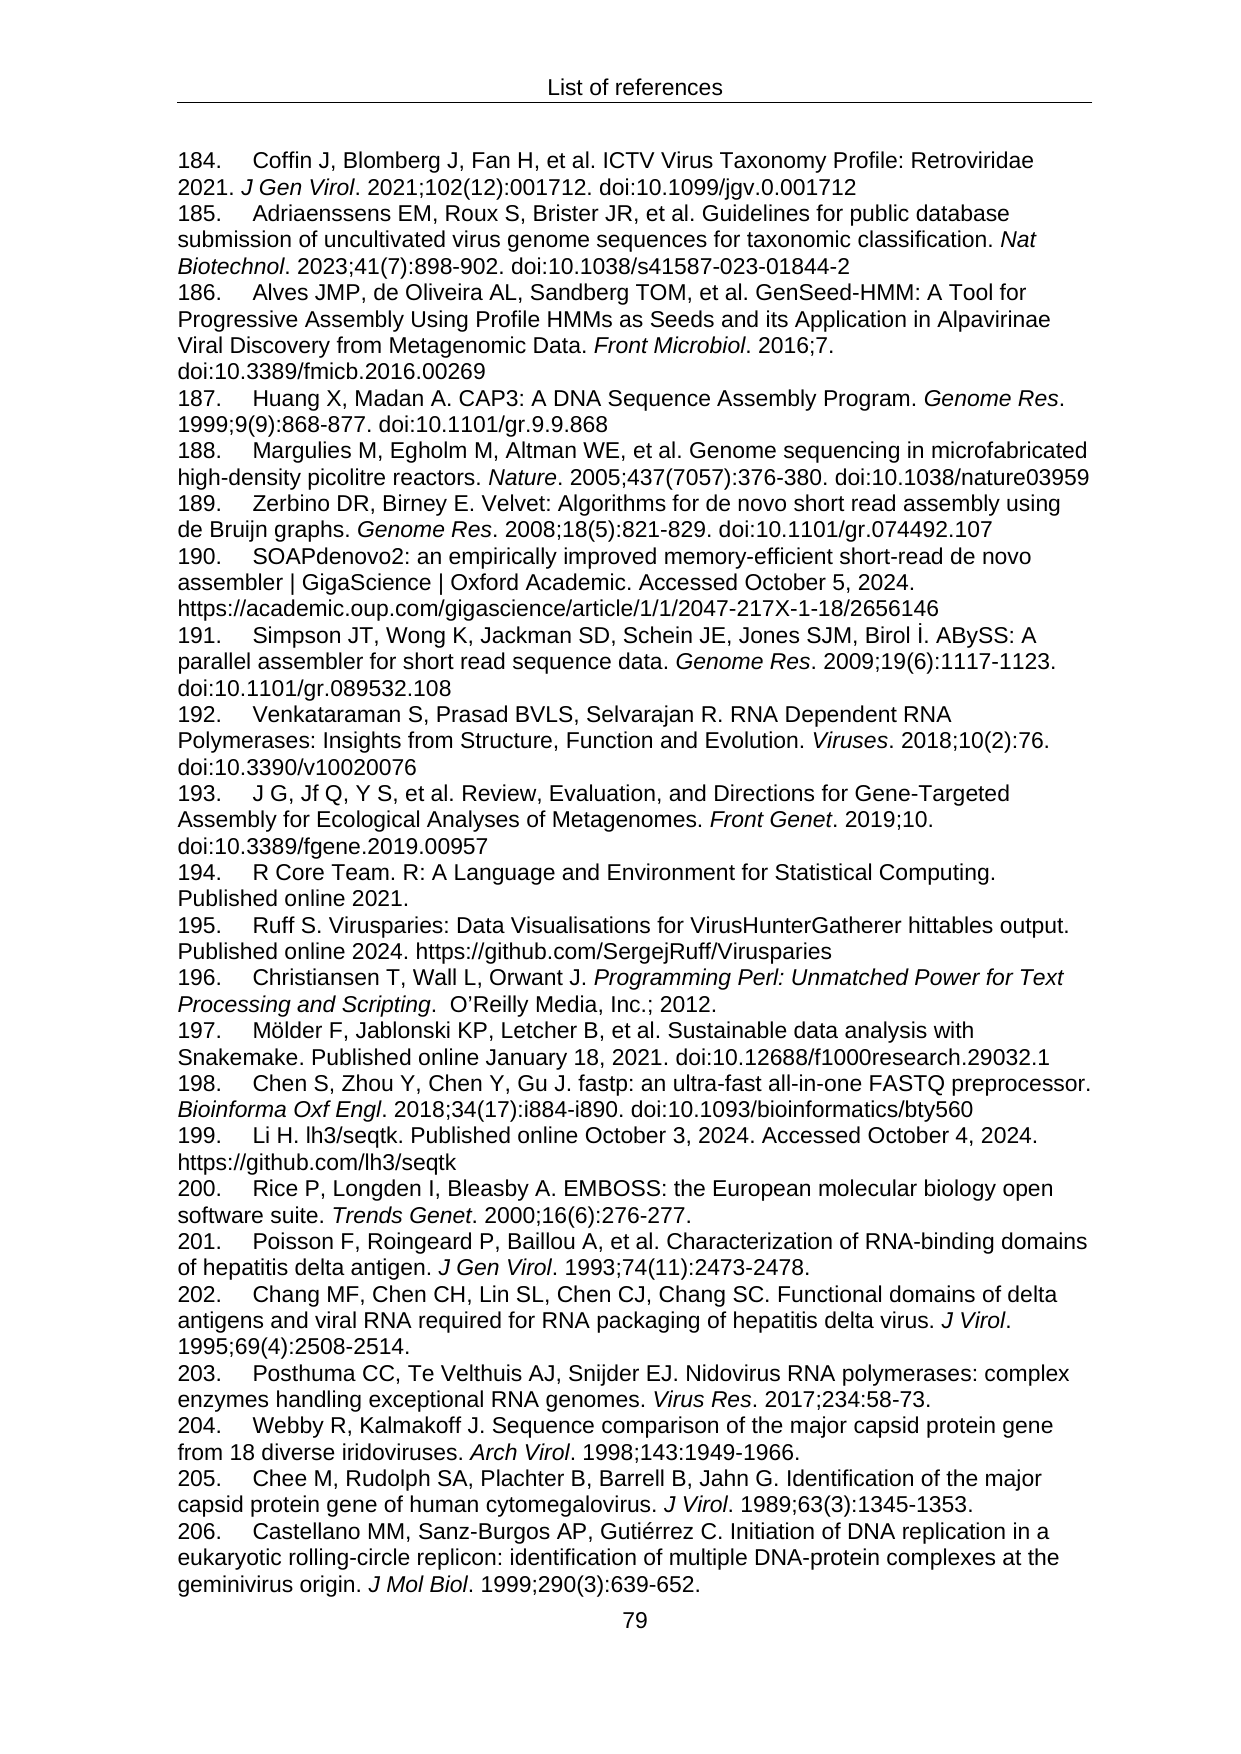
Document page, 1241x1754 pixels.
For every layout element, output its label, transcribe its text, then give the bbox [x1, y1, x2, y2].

text 186. Alves JMP, de Oliveira AL, Sandberg TOM, et al. GenSeed-HMM: A Tool for Progressive Assembly Using Profile HMMs as Seeds and its Application in Alpavirinae Viral Discovery from Metagenomic Data. Front Microbiol. 2016;7. doi:10.3389/fmicb.2016.00269 [177, 279, 1092, 384]
text 205. Chee M, Rudolph SA, Plachter B, Barrell B, Jahn G. Identification of the major capsid protein gene of human cytomegalovirus. J Virol. 1989;63(3):1345-1353. [177, 1465, 1092, 1518]
text 196. Christiansen T, Wall L, Orwant J. Programming Perl: Unmatched Power for Text Processing and Scripting. O’Reilly Media, Inc.; 2012. [177, 964, 1092, 1017]
text 193. J G, Jf Q, Y S, et al. Review, Evaluation, and Directions for Gene-Targeted Assembly for Ecological Analyses of Metagenomes. Front Genet. 2019;10. doi:10.3389/fgene.2019.00957 [177, 780, 1092, 859]
text 191. Simpson JT, Wong K, Jackman SD, Schein JE, Jones SJM, Birol İ. ABySS: A parallel assembler for short read sequence data. Genome Res. 2009;19(6):1117-1123. doi:10.1101/gr.089532.108 [177, 622, 1092, 701]
text 185. Adriaenssens EM, Roux S, Brister JR, et al. Guidelines for public database submission of uncultivated virus genome sequences for taxonomic classification. Nat Biotechnol. 2023;41(7):898-902. doi:10.1038/s41587-023-01844-2 [177, 200, 1092, 279]
text 197. Mölder F, Jablonski KP, Letcher B, et al. Sustainable data analysis with Snakemake. Published online January 18, 2021. doi:10.12688/f1000research.29032.1 [177, 1017, 1092, 1070]
text 195. Ruff S. Virusparies: Data Visualisations for VirusHunterGatherer hittables output. Published online 2024. https://github.com/SergejRuff/Virusparies [177, 912, 1092, 964]
text 201. Poisson F, Roingeard P, Baillou A, et al. Characterization of RNA-binding domains of hepatitis delta antigen. J Gen Virol. 1993;74(11):2473-2478. [177, 1228, 1092, 1281]
text 204. Webby R, Kalmakoff J. Sequence comparison of the major capsid protein gene from 18 diverse iridoviruses. Arch Virol. 1998;143:1949-1966. [177, 1412, 1092, 1465]
text 194. R Core Team. R: A Language and Environment for Statistical Computing. Published online 2021. [177, 859, 1092, 912]
text 206. Castellano MM, Sanz-Burgos AP, Gutiérrez C. Initiation of DNA replication in a eukaryotic rolling-circle replicon: identification of multiple DNA-protein complexes at the geminivirus origin. J Mol Biol. 1999;290(3):639-652. [177, 1518, 1092, 1597]
text 187. Huang X, Madan A. CAP3: A DNA Sequence Assembly Program. Genome Res. 1999;9(9):868-877. doi:10.1101/gr.9.9.868 [177, 384, 1092, 437]
text 188. Margulies M, Egholm M, Altman WE, et al. Genome sequencing in microfabricated high-density picolitre reactors. Nature. 2005;437(7057):376-380. doi:10.1038/nature03959 [177, 437, 1092, 490]
text 200. Rice P, Longden I, Bleasby A. EMBOSS: the European molecular biology open software suite. Trends Genet. 2000;16(6):276-277. [177, 1175, 1092, 1228]
text 184. Coffin J, Blomberg J, Fan H, et al. ICTV Virus Taxonomy Profile: Retroviridae 2021. J Gen Virol. 2021;102(12):001712. doi:10.1099/jgv.0.001712 [177, 147, 1092, 200]
text 192. Venkataraman S, Prasad BVLS, Selvarajan R. RNA Dependent RNA Polymerases: Insights from Structure, Function and Evolution. Viruses. 2018;10(2):76. doi:10.3390/v10020076 [177, 701, 1092, 780]
text 202. Chang MF, Chen CH, Lin SL, Chen CJ, Chang SC. Functional domains of delta antigens and viral RNA required for RNA packaging of hepatitis delta virus. J Virol. 1995;69(4):2508-2514. [177, 1281, 1092, 1360]
text 189. Zerbino DR, Birney E. Velvet: Algorithms for de novo short read assembly using de Bruijn graphs. Genome Res. 2008;18(5):821-829. doi:10.1101/gr.074492.107 [177, 490, 1092, 543]
text 199. Li H. lh3/seqtk. Published online October 3, 2024. Accessed October 4, 2024. https://github.com/lh3/seqtk [177, 1122, 1092, 1175]
text 203. Posthuma CC, Te Velthuis AJ, Snijder EJ. Nidovirus RNA polymerases: complex enzymes handling exceptional RNA genomes. Virus Res. 2017;234:58-73. [177, 1360, 1092, 1412]
text 198. Chen S, Zhou Y, Chen Y, Gu J. fastp: an ultra-fast all-in-one FASTQ preprocessor. Bioinforma Oxf Engl. 2018;34(17):i884-i890. doi:10.1093/bioinformatics/bty560 [177, 1070, 1092, 1122]
text 190. SOAPdenovo2: an empirically improved memory-efficient short-read de novo assembler | GigaScience | Oxford Academic. Accessed October 5, 2024. https://academic.oup.com/gigascience/article/1/1/2047-217X-1-18/2656146 [177, 543, 1092, 622]
